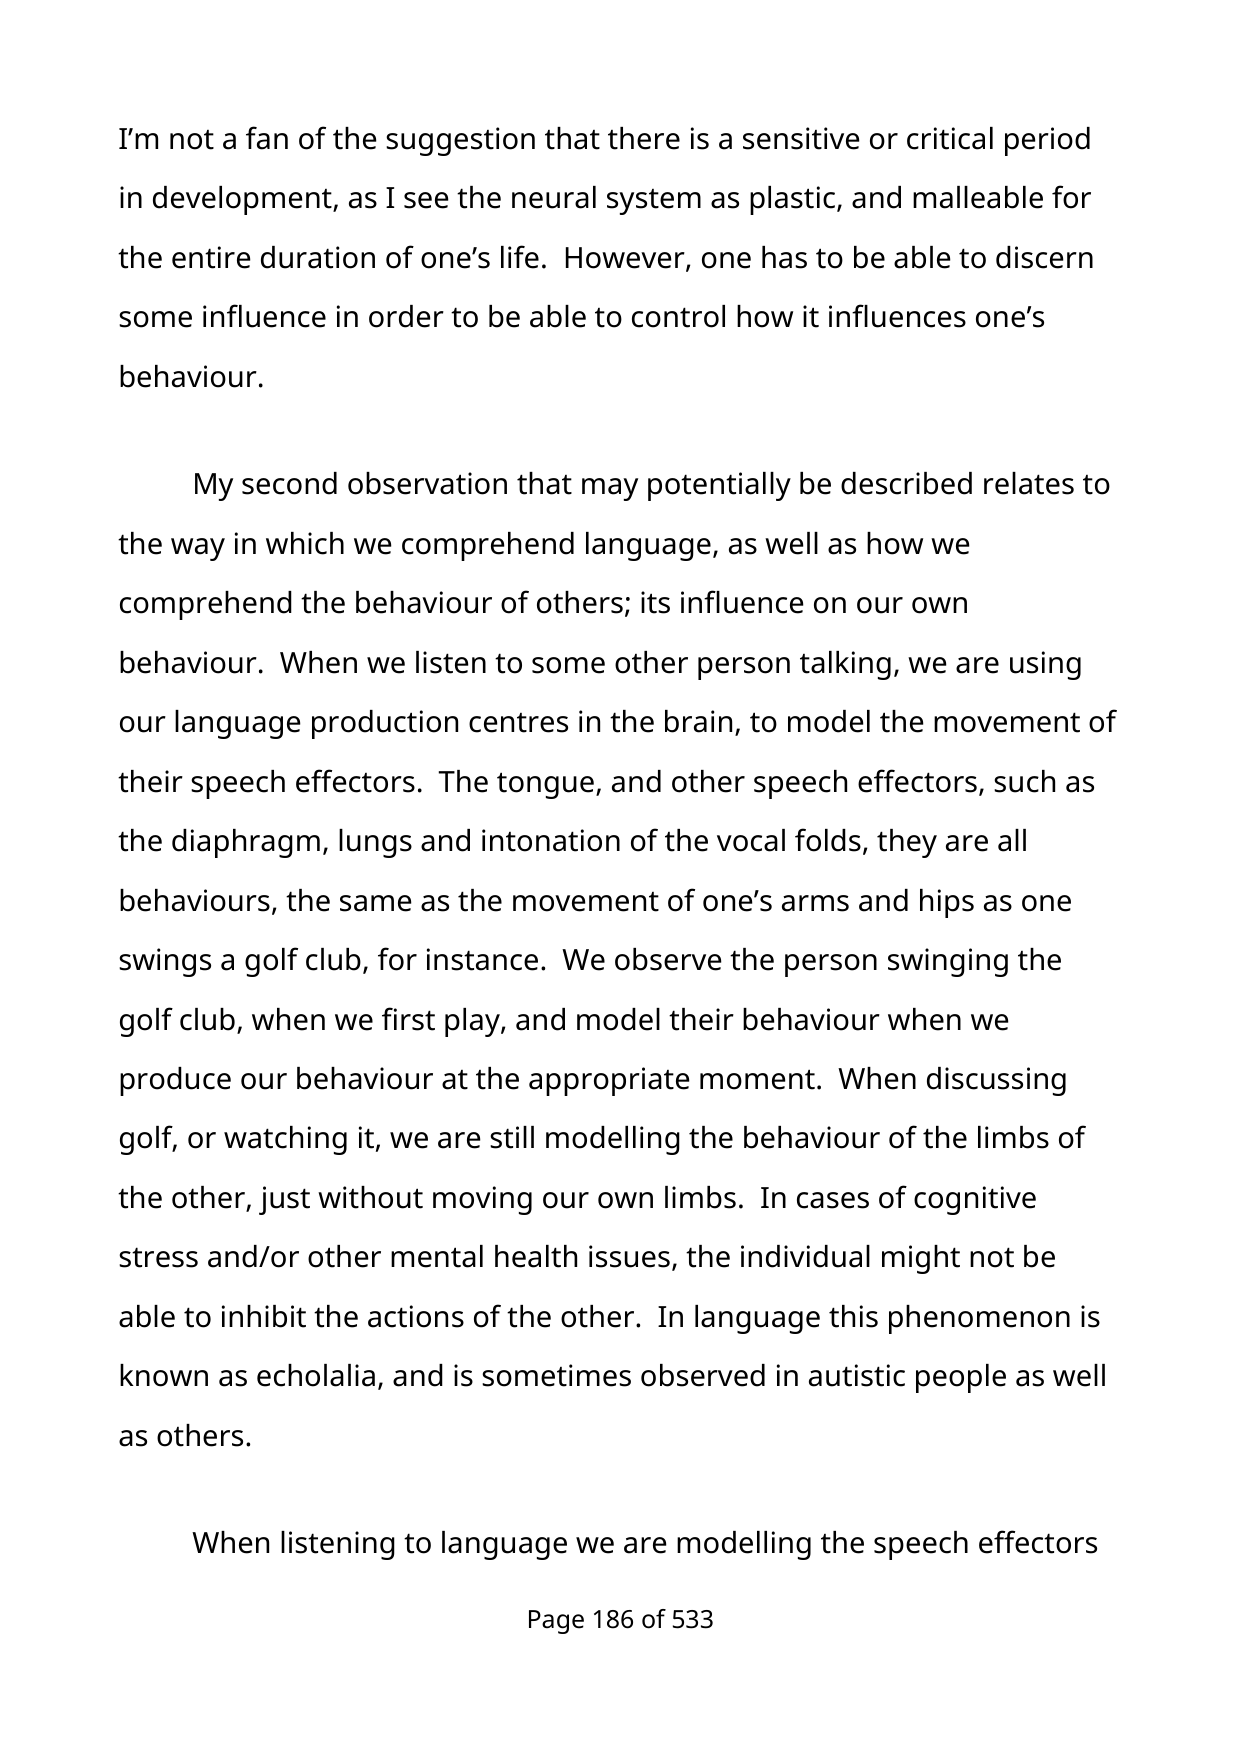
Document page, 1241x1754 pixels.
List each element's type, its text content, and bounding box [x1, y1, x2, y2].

text When listening to language we are modelling the speech effectors [118, 1522, 1122, 1562]
text I’m not a fan of the suggestion that there is a sensitive or critical period in development, as I see the neural system as plastic, and malleable for the entire duration of one’s life. However, one has to be able to discern some influence in order to be able to control how it influences one’s behaviour. [118, 118, 1122, 396]
text My second observation that may potentially be described relates to the way in which we comprehend language, as well as how we comprehend the behaviour of others; its influence on our own behaviour. When we listen to some other person talking, we are using our language production centres in the brain, to model the movement of their speech effectors. The tongue, and other speech effectors, such as the diaphragm, lungs and intonation of the vocal folds, they are all behaviours, the same as the movement of one’s arms and hips as one swings a golf club, for instance. We observe the person swinging the golf club, when we first play, and model their behaviour when we produce our behaviour at the appropriate moment. When discussing golf, or watching it, we are still modelling the behaviour of the limbs of the other, just without moving our own limbs. In cases of cognitive stress and/or other mental health issues, the individual might not be able to inhibit the actions of the other. In language this phenomenon is known as echolalia, and is sometimes observed in autistic people as well as others. [118, 463, 1122, 1455]
